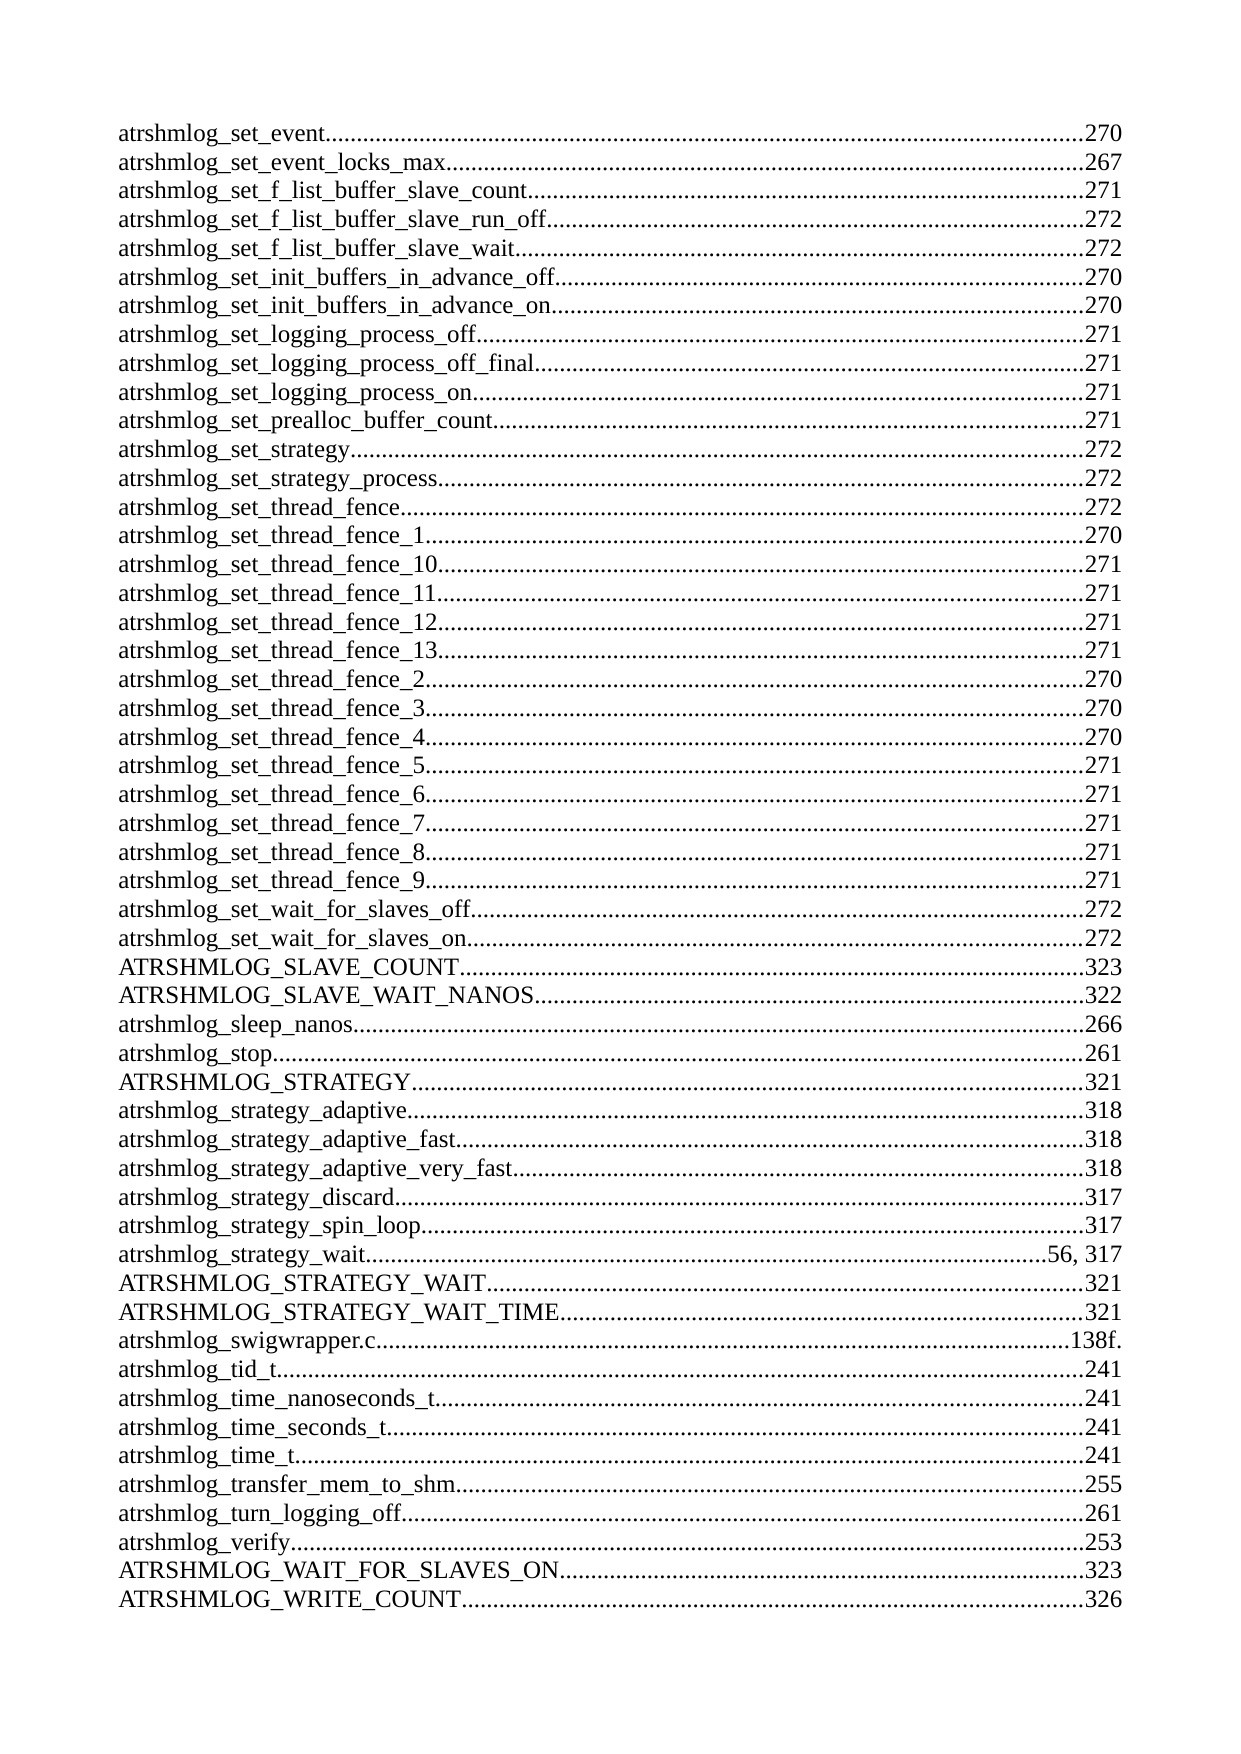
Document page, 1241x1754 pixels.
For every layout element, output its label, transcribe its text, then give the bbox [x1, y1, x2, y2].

text atrshmlog_verify 253 [118, 1527, 1122, 1556]
text atrshmlog_set_thread_fence_9 271 [118, 866, 1122, 894]
text atrshmlog_set_thread_fence_11 271 [118, 578, 1122, 607]
text atrshmlog_turn_logging_off 261 [118, 1498, 1122, 1527]
text atrshmlog_set_thread_fence_2 270 [118, 664, 1122, 693]
text atrshmlog_set_thread_fence_10 271 [118, 549, 1122, 578]
text ATRSHMLOG_SLAVE_WAIT_NANOS 322 [118, 981, 1122, 1009]
text ATRSHMLOG_STRATEGY_WAIT_TIME 321 [118, 1297, 1122, 1326]
text atrshmlog_set_thread_fence_7 271 [118, 808, 1122, 837]
text atrshmlog_swigwrapper.c 138f. [118, 1326, 1122, 1354]
text atrshmlog_set_prealloc_buffer_count 271 [118, 406, 1122, 434]
text atrshmlog_set_logging_process_on 271 [118, 377, 1122, 406]
text atrshmlog_tid_t 241 [118, 1354, 1122, 1383]
text atrshmlog_set_logging_process_off_final 271 [118, 348, 1122, 377]
text atrshmlog_set_f_list_buffer_slave_run_off 272 [118, 204, 1122, 233]
text ATRSHMLOG_WAIT_FOR_SLAVES_ON 323 [118, 1556, 1122, 1584]
text atrshmlog_time_seconds_t 241 [118, 1412, 1122, 1441]
text atrshmlog_set_thread_fence_3 270 [118, 693, 1122, 722]
text atrshmlog_set_thread_fence 272 [118, 492, 1122, 521]
text atrshmlog_set_wait_for_slaves_off 272 [118, 894, 1122, 923]
text atrshmlog_strategy_discard 317 [118, 1182, 1122, 1211]
text atrshmlog_time_nanoseconds_t 241 [118, 1383, 1122, 1412]
text atrshmlog_set_init_buffers_in_advance_off 270 [118, 262, 1122, 291]
text atrshmlog_set_strategy_process 272 [118, 463, 1122, 492]
text atrshmlog_set_wait_for_slaves_on 272 [118, 923, 1122, 952]
text atrshmlog_set_f_list_buffer_slave_count 271 [118, 176, 1122, 204]
text atrshmlog_set_init_buffers_in_advance_on 270 [118, 291, 1122, 319]
text atrshmlog_strategy_wait 56, 317 [118, 1239, 1122, 1268]
text atrshmlog_set_thread_fence_1 270 [118, 521, 1122, 549]
text atrshmlog_set_event_locks_max 267 [118, 147, 1122, 176]
text atrshmlog_set_thread_fence_4 270 [118, 722, 1122, 751]
text atrshmlog_set_thread_fence_13 271 [118, 636, 1122, 664]
text ATRSHMLOG_WRITE_COUNT 326 [118, 1584, 1122, 1613]
text ATRSHMLOG_STRATEGY_WAIT 321 [118, 1268, 1122, 1297]
text atrshmlog_set_logging_process_off 271 [118, 319, 1122, 348]
text ATRSHMLOG_STRATEGY 321 [118, 1067, 1122, 1096]
text atrshmlog_set_strategy 272 [118, 434, 1122, 463]
text atrshmlog_set_f_list_buffer_slave_wait 272 [118, 233, 1122, 262]
text atrshmlog_set_thread_fence_5 271 [118, 751, 1122, 779]
text atrshmlog_strategy_adaptive_very_fast 318 [118, 1153, 1122, 1182]
text atrshmlog_set_thread_fence_8 271 [118, 837, 1122, 866]
text atrshmlog_transfer_mem_to_shm 255 [118, 1469, 1122, 1498]
text atrshmlog_set_thread_fence_12 271 [118, 607, 1122, 636]
text atrshmlog_strategy_adaptive_fast 318 [118, 1124, 1122, 1153]
text atrshmlog_strategy_adaptive 318 [118, 1096, 1122, 1124]
text atrshmlog_set_event 270 [118, 118, 1122, 147]
text atrshmlog_sleep_nanos 266 [118, 1009, 1122, 1038]
text atrshmlog_time_t 241 [118, 1441, 1122, 1469]
text atrshmlog_strategy_spin_loop 317 [118, 1211, 1122, 1239]
text atrshmlog_set_thread_fence_6 271 [118, 779, 1122, 808]
text atrshmlog_stop 261 [118, 1038, 1122, 1067]
text ATRSHMLOG_SLAVE_COUNT 323 [118, 952, 1122, 981]
